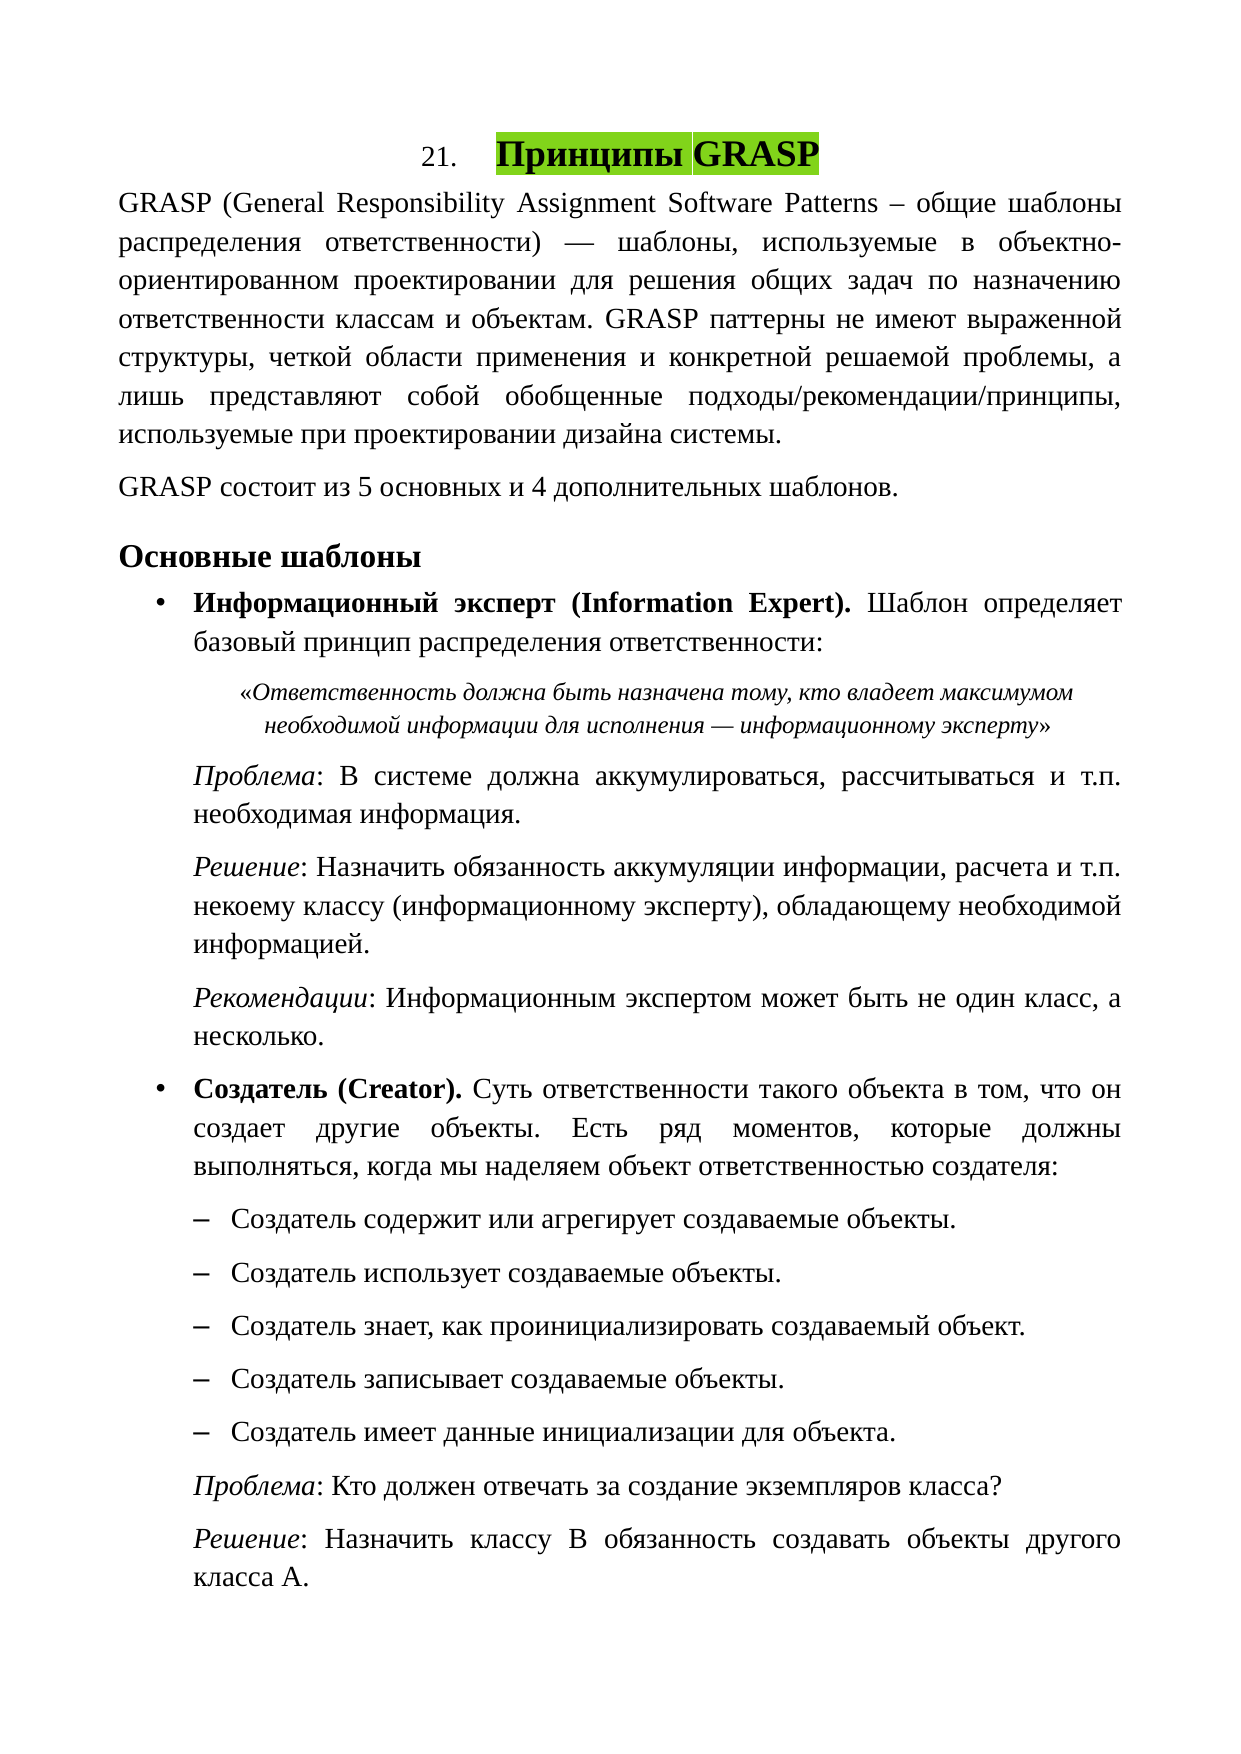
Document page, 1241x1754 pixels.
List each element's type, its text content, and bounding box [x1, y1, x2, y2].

list Создатель использует создаваемые объекты. [193, 1255, 1122, 1288]
subtitle Принципы GRASP [118, 143, 1122, 173]
list Создатель записывает создаваемые объекты. [193, 1361, 1122, 1395]
list Создатель имеет данные инициализации для объекта. [193, 1414, 1122, 1448]
list «Ответственность должна быть назначена тому, кто владеет максимумом необходимой информации для исполнения — информационному эксперту» [156, 677, 1122, 739]
list Рекомендации: Информационным экспертом может быть не один класс, а несколько. [156, 980, 1122, 1052]
subtitle Основные шаблоны [118, 543, 1122, 573]
list Создатель (Creator). Суть ответственности такого объекта в том, что он создает другие объекты. Есть ряд моментов, которые должны выполняться, когда мы наделяем объект ответственностью создателя: [156, 1071, 1122, 1182]
list Проблема: Кто должен отвечать за создание экземпляров класса? [156, 1468, 1122, 1501]
text GRASP (General Responsibility Assignment Software Patterns – общие шаблоны распределения ответственности) — шаблоны, используемые в объектно-ориентированном проектировании для решения общих задач по назначению ответственности классам и объектам. GRASP паттерны не имеют выраженной структуры, четкой области применения и конкретной решаемой проблемы, а лишь представляют собой обобщенные подходы/рекомендации/принципы, используемые при проектировании дизайна системы. [118, 185, 1122, 450]
list Решение: Назначить обязанность аккумуляции информации, расчета и т.п. некоему классу (информационному эксперту), обладающему необходимой информацией. [156, 849, 1122, 960]
list Решение: Назначить классу В обязанность создавать объекты другого класса А. [156, 1521, 1122, 1593]
text GRASP состоит из 5 основных и 4 дополнительных шаблонов. [118, 469, 1122, 503]
list Создатель содержит или агрегирует создаваемые объекты. [193, 1202, 1122, 1235]
list Создатель знает, как проинициализировать создаваемый объект. [193, 1308, 1122, 1342]
list Информационный эксперт (Information Expert). Шаблон определяет базовый принцип распределения ответственности: [156, 585, 1122, 658]
list Проблема: В системе должна аккумулироваться, рассчитываться и т.п. необходимая информация. [156, 758, 1122, 830]
